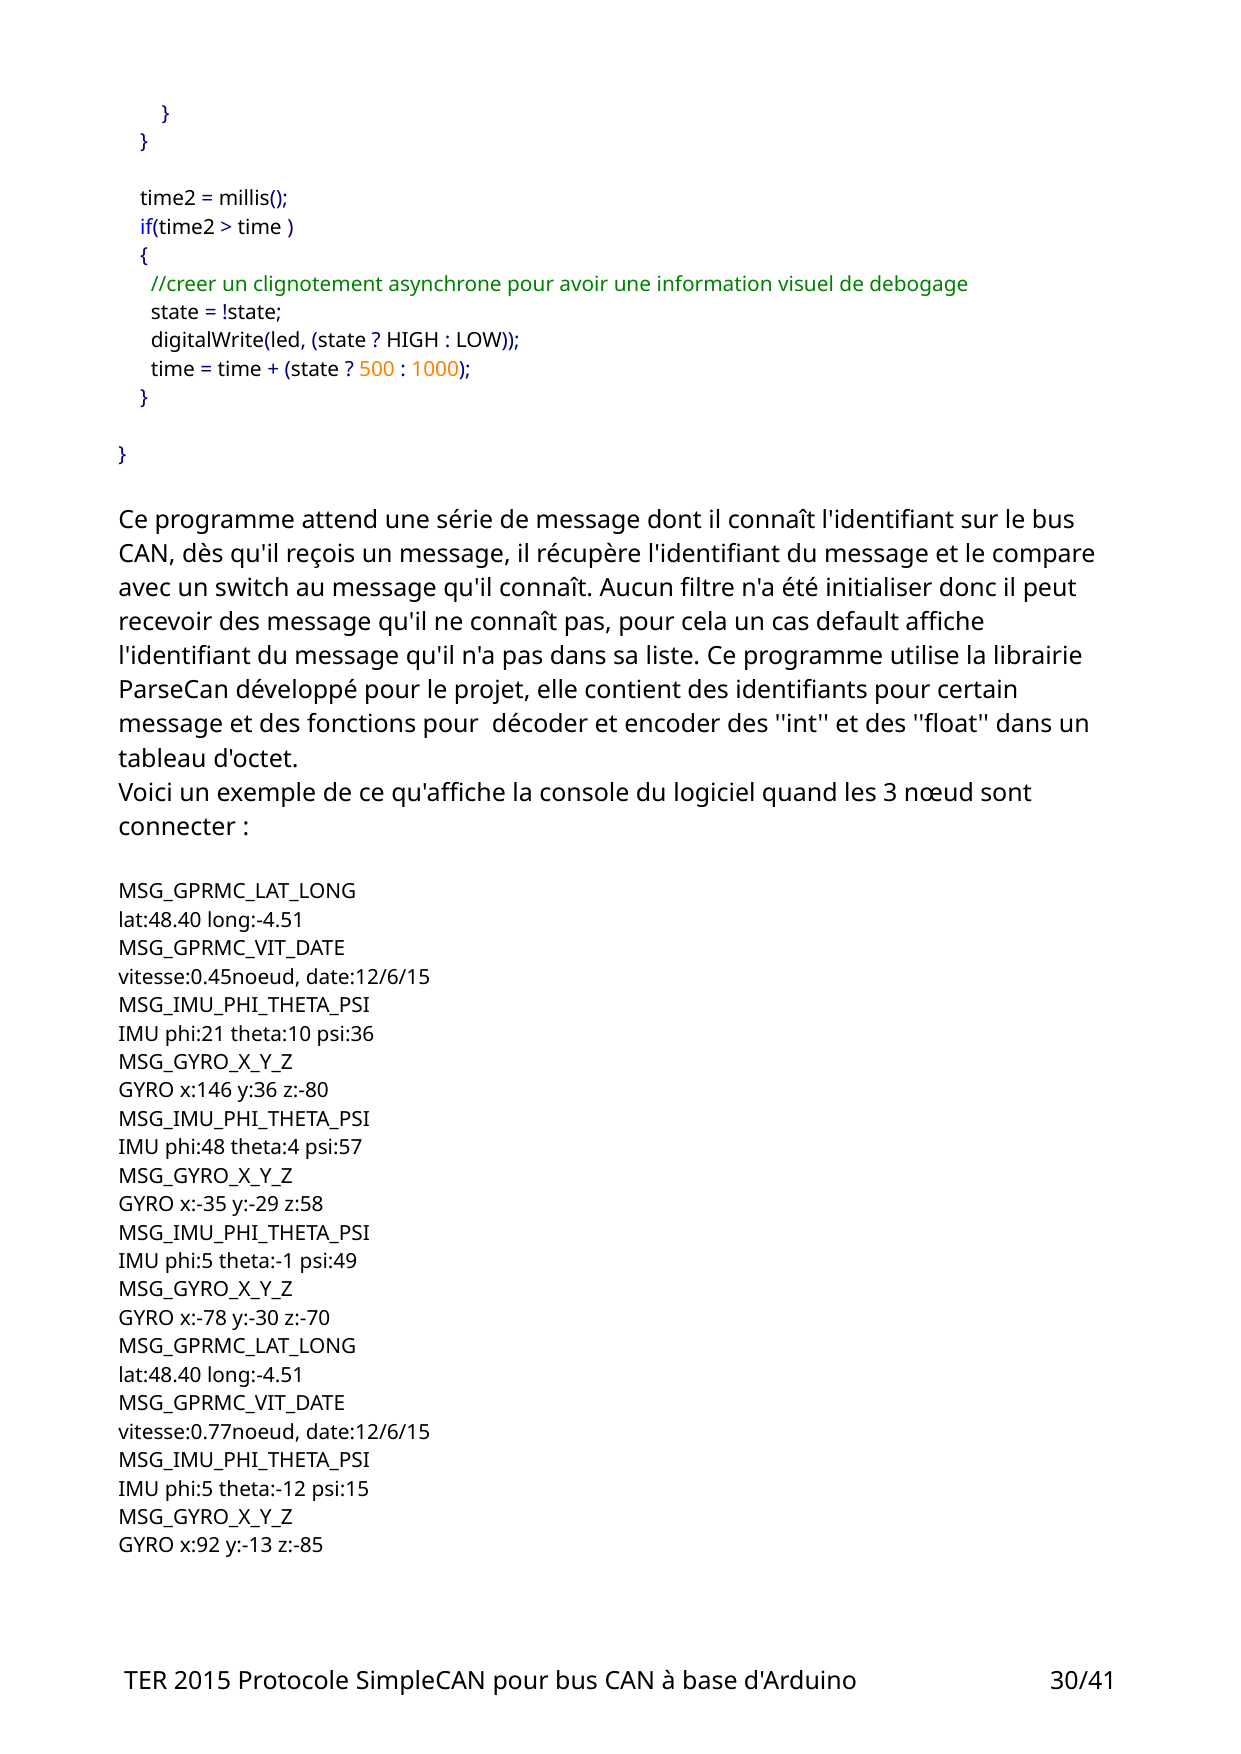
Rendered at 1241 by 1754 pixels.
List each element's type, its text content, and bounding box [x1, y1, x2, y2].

text MSG_GPRMC_LAT_LONG [118, 1331, 1122, 1360]
text MSG_IMU_PHI_THETA_PSI [118, 990, 1122, 1019]
text { [118, 240, 1122, 269]
text MSG_GYRO_X_Y_Z [118, 1502, 1122, 1531]
text MSG_GPRMC_VIT_DATE [118, 933, 1122, 962]
text } [118, 98, 1122, 126]
text MSG_GPRMC_LAT_LONG [118, 876, 1122, 905]
text MSG_GYRO_X_Y_Z [118, 1161, 1122, 1189]
text } [118, 126, 1122, 155]
text vitesse:0.45noeud, date:12/6/15 [118, 962, 1122, 990]
text //creer un clignotement asynchrone pour avoir une information visuel de debogage [118, 269, 1122, 297]
text MSG_GPRMC_VIT_DATE [118, 1388, 1122, 1417]
text Ce programme attend une série de message dont il connaît l'identifiant sur le bus CAN, dès qu'il reçois un message, il récupère l'identifiant du message et le compare avec un switch au message qu'il connaît. Aucun filtre n'a été initialiser donc il peut recevoir des message qu'il ne connaît pas, pour cela un cas default affiche l'identifiant du message qu'il n'a pas dans sa liste. Ce programme utilise la librairie ParseCan développé pour le projet, elle contient des identifiants pour certain message et des fonctions pour décoder et encoder des ''int'' et des ''float'' dans un tableau d'octet. [118, 502, 1122, 774]
text time2 = millis(); [118, 183, 1122, 212]
text } [118, 439, 1122, 468]
text MSG_IMU_PHI_THETA_PSI [118, 1445, 1122, 1474]
text GYRO x:146 y:36 z:-80 [118, 1076, 1122, 1104]
text time = time + (state ? 500 : 1000); [118, 354, 1122, 382]
text MSG_IMU_PHI_THETA_PSI [118, 1104, 1122, 1132]
text state = !state; [118, 297, 1122, 326]
text if(time2 > time ) [118, 212, 1122, 240]
text MSG_GYRO_X_Y_Z [118, 1047, 1122, 1076]
text digitalWrite(led, (state ? HIGH : LOW)); [118, 326, 1122, 354]
text GYRO x:92 y:-13 z:-85 [118, 1531, 1122, 1559]
text GYRO x:-78 y:-30 z:-70 [118, 1303, 1122, 1331]
text GYRO x:-35 y:-29 z:58 [118, 1189, 1122, 1218]
text IMU phi:48 theta:4 psi:57 [118, 1132, 1122, 1161]
text IMU phi:21 theta:10 psi:36 [118, 1019, 1122, 1047]
text MSG_IMU_PHI_THETA_PSI [118, 1218, 1122, 1246]
text lat:48.40 long:-4.51 [118, 905, 1122, 933]
text Voici un exemple de ce qu'affiche la console du logiciel quand les 3 nœud sont connecter : [118, 774, 1122, 842]
text lat:48.40 long:-4.51 [118, 1360, 1122, 1388]
text IMU phi:5 theta:-12 psi:15 [118, 1474, 1122, 1502]
text } [118, 382, 1122, 411]
text MSG_GYRO_X_Y_Z [118, 1274, 1122, 1303]
text vitesse:0.77noeud, date:12/6/15 [118, 1417, 1122, 1445]
text IMU phi:5 theta:-1 psi:49 [118, 1246, 1122, 1274]
